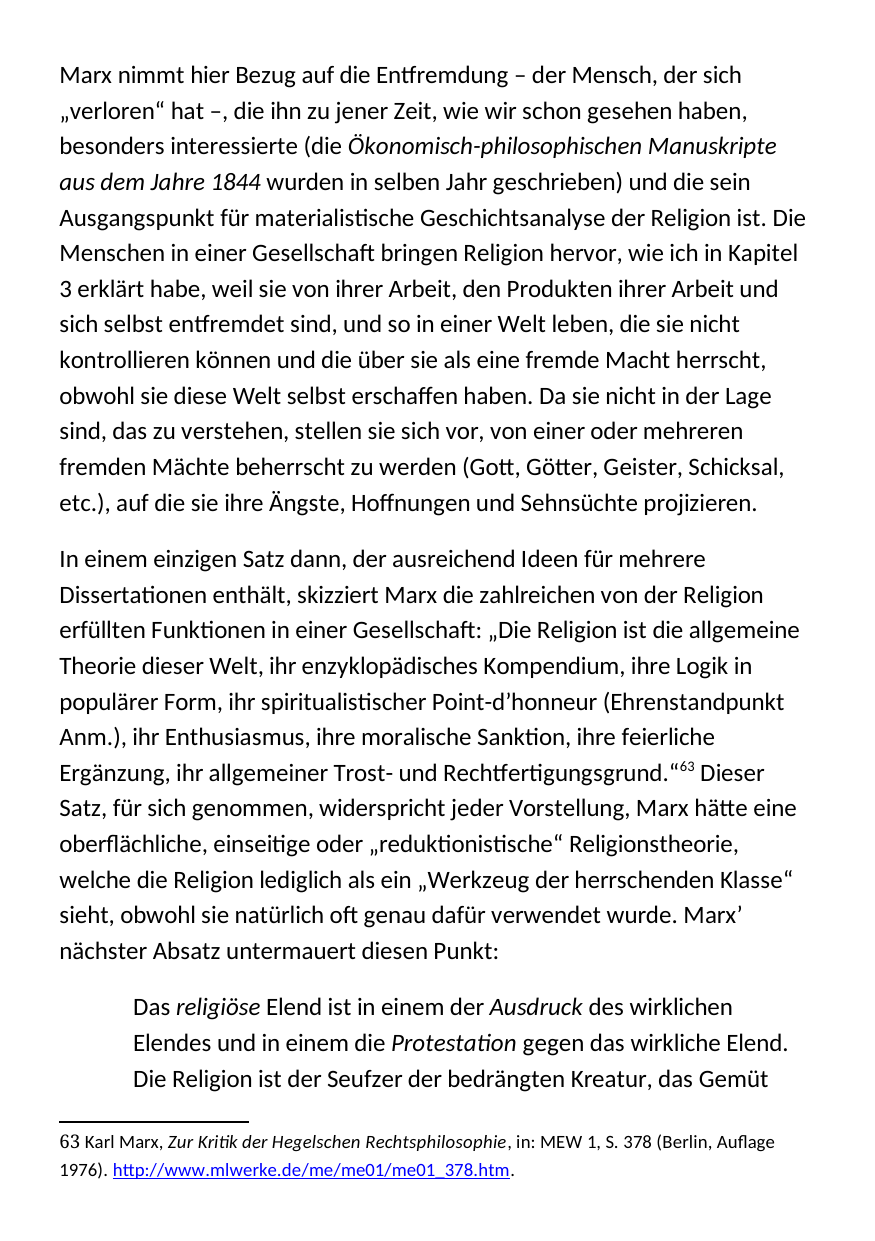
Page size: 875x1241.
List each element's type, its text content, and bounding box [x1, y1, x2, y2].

text Marx nimmt hier Bezug auf die Entfremdung – der Mensch, der sich „verloren“ hat –, die ihn zu jener Zeit, wie wir schon gesehen haben, besonders interessierte (die Ökonomisch-philosophischen Manuskripte aus dem Jahre 1844 wurden in selben Jahr geschrieben) und die sein Ausgangspunkt für materialistische Geschichtsanalyse der Religion ist. Die Menschen in einer Gesellschaft bringen Religion hervor, wie ich in Kapitel 3 erklärt habe, weil sie von ihrer Arbeit, den Produkten ihrer Arbeit und sich selbst entfremdet sind, und so in einer Welt leben, die sie nicht kontrollieren können und die über sie als eine fremde Macht herrscht, obwohl sie diese Welt selbst erschaffen haben. Da sie nicht in der Lage sind, das zu verstehen, stellen sie sich vor, von einer oder mehreren fremden Mächte beherrscht zu werden (Gott, Götter, Geister, Schicksal, etc.), auf die sie ihre Ängste, Hoffnungen und Sehnsüchte projizieren. [59, 59, 815, 518]
text Das religiöse Elend ist in einem der Ausdruck des wirklichen Elendes und in einem die Protestation gegen das wirkliche Elend. Die Religion ist der Seufzer der bedrängten Kreatur, das Gemüt [133, 991, 815, 1094]
text Karl Marx, Zur Kritik der Hegelschen Rechtsphilosophie, in: MEW 1, S. 378 (Berlin, Auflage 1976). http://www.mlwerke.de/me/me01/me01_378.htm. [59, 1128, 815, 1181]
text In einem einzigen Satz dann, der ausreichend Ideen für mehrere Dissertationen enthält, skizziert Marx die zahlreichen von der Religion erfüllten Funktionen in einer Gesellschaft: „Die Religion ist die allgemeine Theorie dieser Welt, ihr enzyklopädisches Kompendium, ihre Logik in populärer Form, ihr spiritualistischer Point-d’honneur (Ehrenstandpunkt Anm.), ihr Enthusiasmus, ihre moralische Sanktion, ihre feierliche Ergänzung, ihr allgemeiner Trost- und Rechtfertigungsgrund.“ Dieser Satz, für sich genommen, widerspricht jeder Vorstellung, Marx hätte eine oberflächliche, einseitige oder „reduktionistische“ Religionstheorie, welche die Religion lediglich als ein „Werkzeug der herrschenden Klasse“ sieht, obwohl sie natürlich oft genau dafür verwendet wurde. Marx’ nächster Absatz untermauert diesen Punkt: [59, 543, 815, 966]
